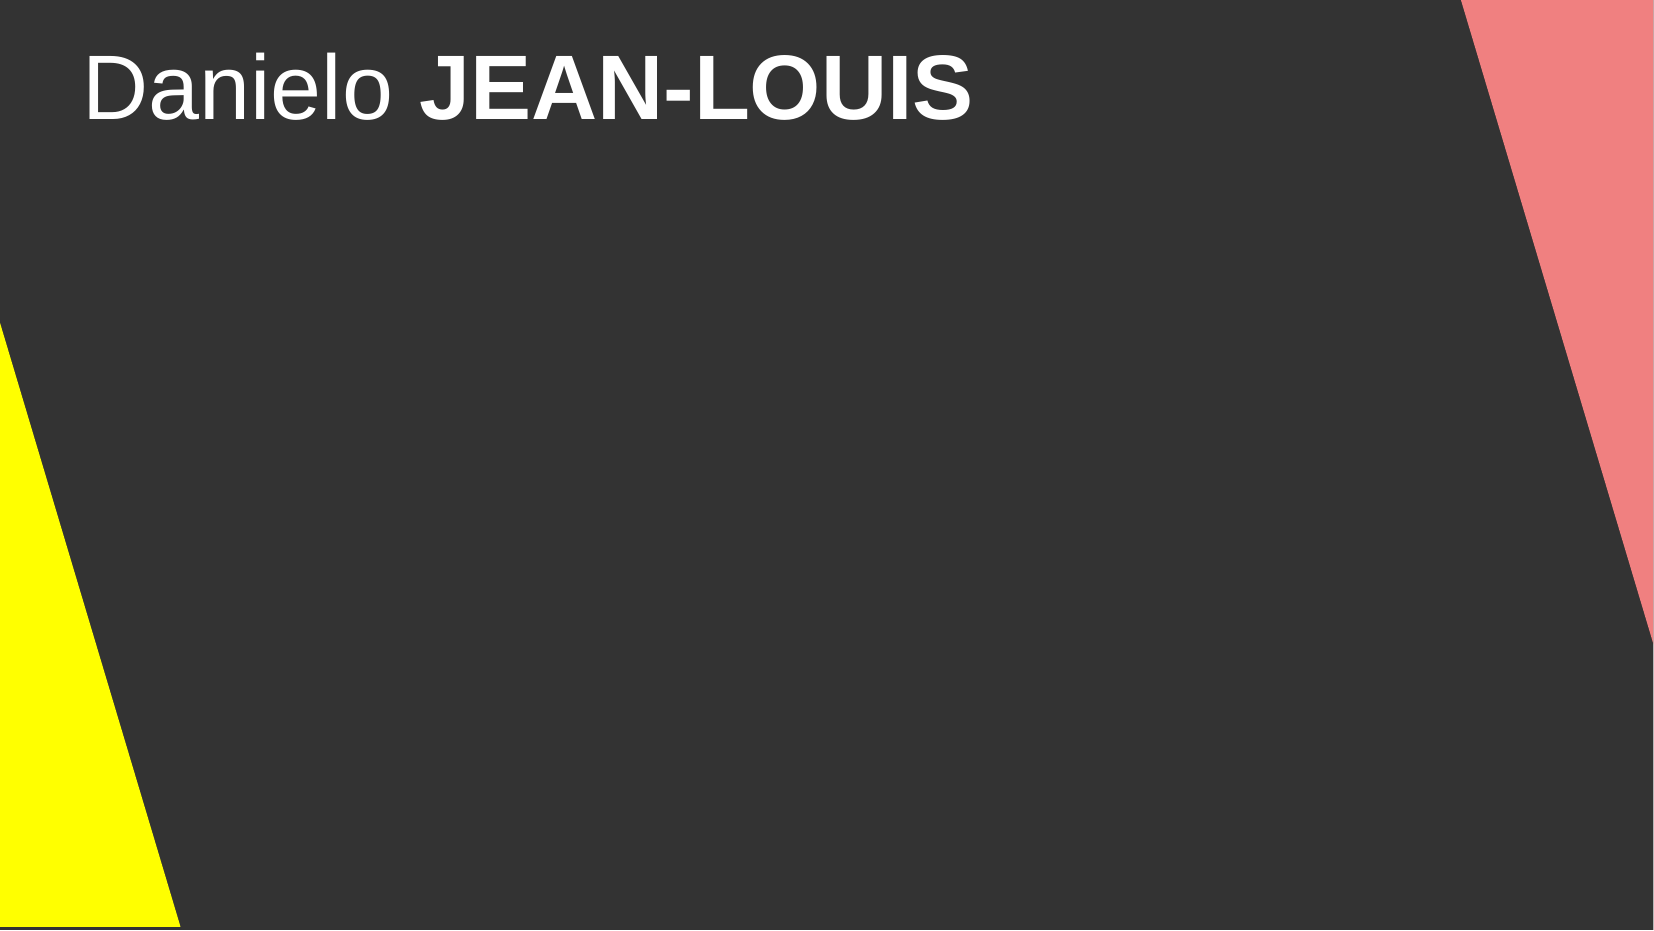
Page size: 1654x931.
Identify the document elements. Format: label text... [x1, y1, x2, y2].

text_box [1460, 0, 1654, 647]
text_box [0, 322, 181, 927]
subtitle Danielo JEAN-LOUIS [82, 36, 1532, 242]
